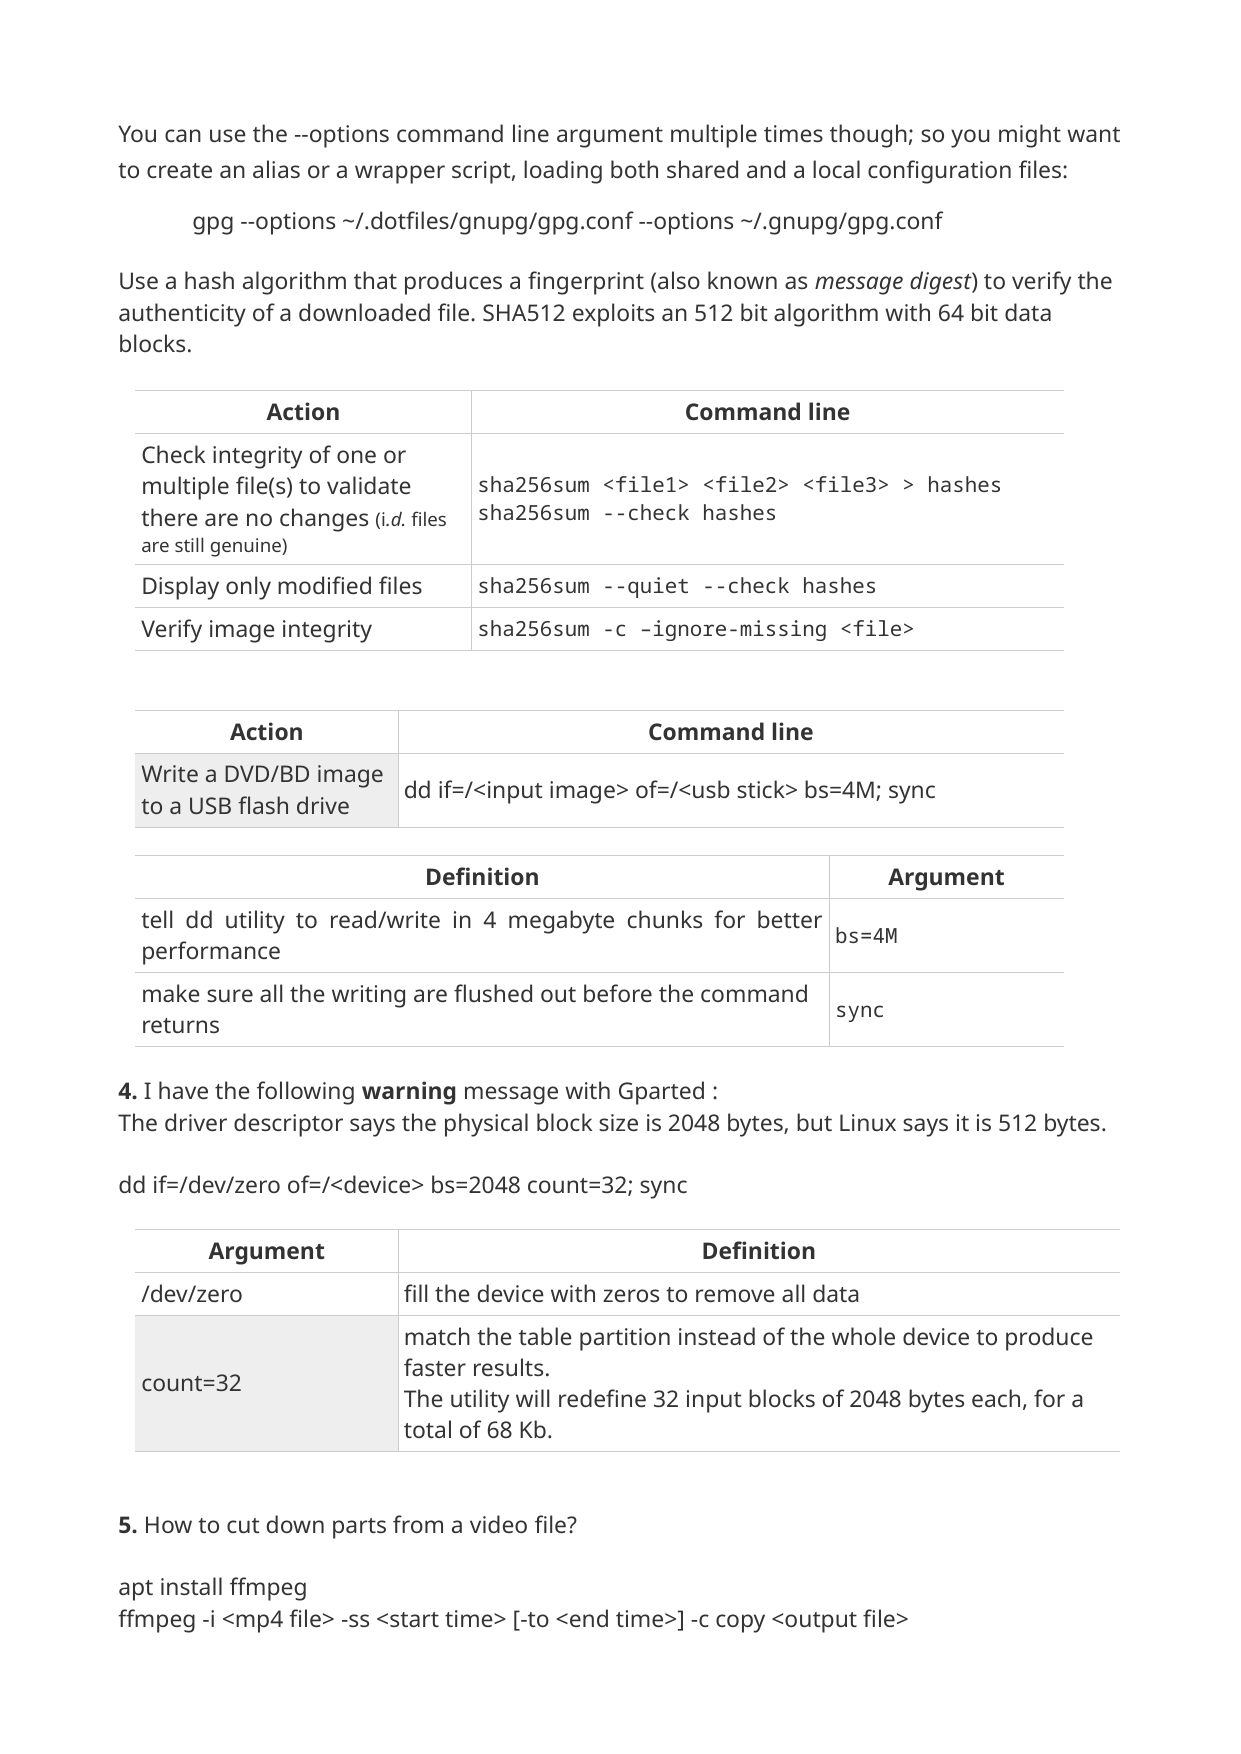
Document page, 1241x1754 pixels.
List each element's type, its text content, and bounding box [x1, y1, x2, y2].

table_header Action [135, 711, 398, 752]
table_cell sync [830, 973, 1063, 1046]
text ffmpeg -i <mp4 file> -ss <start time> [-to <end time>] -c copy <output file> [118, 1602, 1122, 1634]
table_cell Display only modified files [135, 565, 471, 607]
table_cell dd if=/<input image> of=/<usb stick> bs=4M; sync [399, 754, 1063, 827]
table_cell Write a DVD/BD image to a USB flash drive [135, 754, 398, 827]
text apt install ffmpeg [118, 1571, 1122, 1602]
table_header Action [135, 391, 471, 433]
text You can use the --options command line argument multiple times though; so you might want to create an alias or a wrapper script, loading both shared and a local configuration files: [118, 118, 1122, 185]
table_cell Check integrity of one or multiple file(s) to validate there are no changes (i.d. files are still genuine) [135, 434, 471, 564]
table_header Command line [399, 711, 1063, 752]
text gpg --options ~/.dotfiles/gnupg/gpg.conf --options ~/.gnupg/gpg.conf [118, 204, 1122, 236]
text 5. How to cut down parts from a video file? [118, 1509, 1122, 1540]
table_header Argument [830, 856, 1063, 898]
table_cell sha256sum -c –ignore-missing <file> [472, 608, 1063, 649]
text dd if=/dev/zero of=/<device> bs=2048 count=32; sync [118, 1169, 1122, 1200]
text Use a hash algorithm that produces a fingerprint (also known as message digest) to verify the authenticity of a downloaded file. SHA512 exploits an 512 bit algorithm with 64 bit data blocks. [118, 265, 1122, 359]
table_cell sha256sum <file1> <file2> <file3> > hashes sha256sum --check hashes [472, 434, 1063, 564]
table_header Definition [399, 1230, 1120, 1272]
text The driver descriptor says the physical block size is 2048 bytes, but Linux says it is 512 bytes. [118, 1106, 1122, 1138]
table_cell fill the device with zeros to remove all data [399, 1273, 1120, 1314]
text 4. I have the following warning message with Gparted : [118, 1075, 1122, 1106]
table_cell make sure all the writing are flushed out before the command returns [135, 973, 829, 1046]
table_cell count=32 [135, 1316, 398, 1451]
table_header Argument [135, 1230, 398, 1272]
table_cell tell dd utility to read/write in 4 megabyte chunks for better performance [135, 899, 829, 972]
table_header Definition [135, 856, 829, 898]
table_cell /dev/zero [135, 1273, 398, 1314]
table_cell match the table partition instead of the whole device to produce faster results. The utility will redefine 32 input blocks of 2048 bytes each, for a total of 68 Kb. [399, 1316, 1120, 1451]
table_cell Verify image integrity [135, 608, 471, 649]
table_cell sha256sum --quiet --check hashes [472, 565, 1063, 607]
table_cell bs=4M [830, 899, 1063, 972]
table_header Command line [472, 391, 1063, 433]
